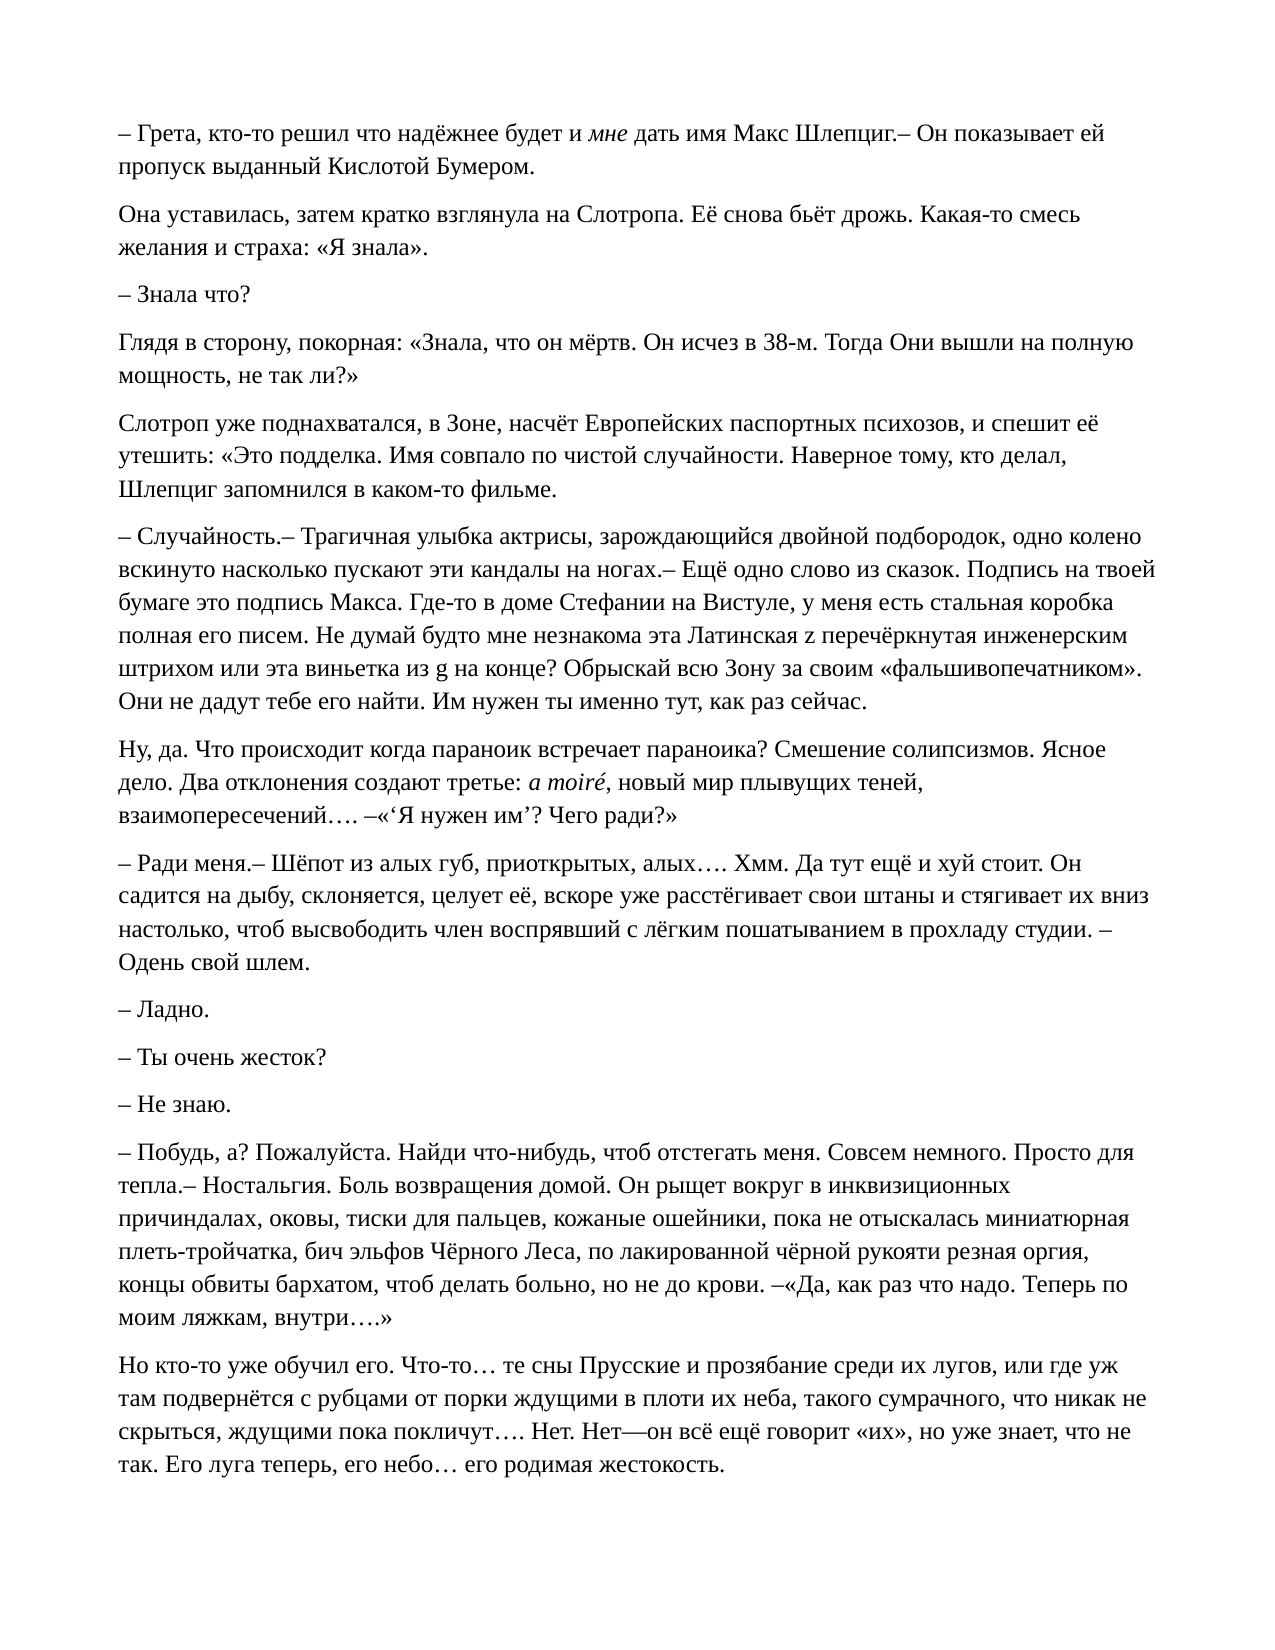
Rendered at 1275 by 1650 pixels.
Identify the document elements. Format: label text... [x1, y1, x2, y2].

text – Ты очень жесток? [118, 1042, 1157, 1071]
text Ну, да. Что происходит когда параноик встречает параноика? Смешение солипсизмов. Ясное дело. Два отклонения создают третье: a moiré, новый мир плывущих теней, взаимопересечений…. –«‘Я нужен им’? Чего ради?» [118, 734, 1157, 829]
text – Ради меня.– Шёпот из алых губ, приоткрытых, алых…. Хмм. Да тут ещё и хуй стоит. Он садится на дыбу, склоняется, целует её, вскоре уже расстёгивает свои штаны и стягивает их вниз настолько, чтоб высвободить член воспрявший с лёгким пошатыванием в прохладу студии. –Одень свой шлем. [118, 848, 1157, 975]
text – Случайность.– Трагичная улыбка актрисы, зарождающийся двойной подбородок, одно колено вскинуто насколько пускают эти кандалы на ногах.– Ещё одно слово из сказок. Подпись на твоей бумаге это подпись Макса. Где-то в доме Стефании на Вистуле, у меня есть стальная коробка полная его писем. Не думай будто мне незнакома эта Латинская z перечёркнутая инженерским штрихом или эта виньетка из g на конце? Обрыскай всю Зону за своим «фальшивопечатником». Они не дадут тебе его найти. Им нужен ты именно тут, как раз сейчас. [118, 521, 1157, 715]
text Глядя в сторону, покорная: «Знала, что он мёртв. Он исчез в 38-м. Тогда Они вышли на полную мощность, не так ли?» [118, 327, 1157, 389]
text – Грета, кто-то решил что надёжнее будет и мне дать имя Макс Шлепциг.– Он показывает ей пропуск выданный Кислотой Бумером. [118, 118, 1157, 180]
text – Ладно. [118, 994, 1157, 1023]
text – Не знаю. [118, 1089, 1157, 1118]
text – Знала что? [118, 279, 1157, 308]
text – Побудь, а? Пожалуйста. Найди что-нибудь, чтоб отстегать меня. Совсем немного. Просто для тепла.– Ностальгия. Боль возвращения домой. Он рыщет вокруг в инквизиционных причиндалах, оковы, тиски для пальцев, кожаные ошейники, пока не отыскалась миниатюрная плеть-тройчатка, бич эльфов Чёрного Леса, по лакированной чёрной рукояти резная оргия, концы обвиты бархатом, чтоб делать больно, но не до крови. –«Да, как раз что надо. Теперь по моим ляжкам, внутри….» [118, 1137, 1157, 1331]
text Она уставилась, затем кратко взглянула на Слотропа. Её снова бьёт дрожь. Какая-то смесь желания и страха: «Я знала». [118, 199, 1157, 261]
text Но кто-то уже обучил его. Что-то… те сны Прусские и прозябание среди их лугов, или где уж там подвернётся с рубцами от порки ждущими в плоти их неба, такого сумрачного, что никак не скрыться, ждущими пока покличут…. Нет. Нет—он всё ещё говорит «их», но уже знает, что не так. Его луга теперь, его небо… его родимая жестокость. [118, 1350, 1157, 1478]
text Слотроп уже поднахватался, в Зоне, насчёт Европейских паспортных психозов, и спешит её утешить: «Это подделка. Имя совпало по чистой случайности. Наверное тому, кто делал, Шлепциг запомнился в каком-то фильме. [118, 408, 1157, 502]
